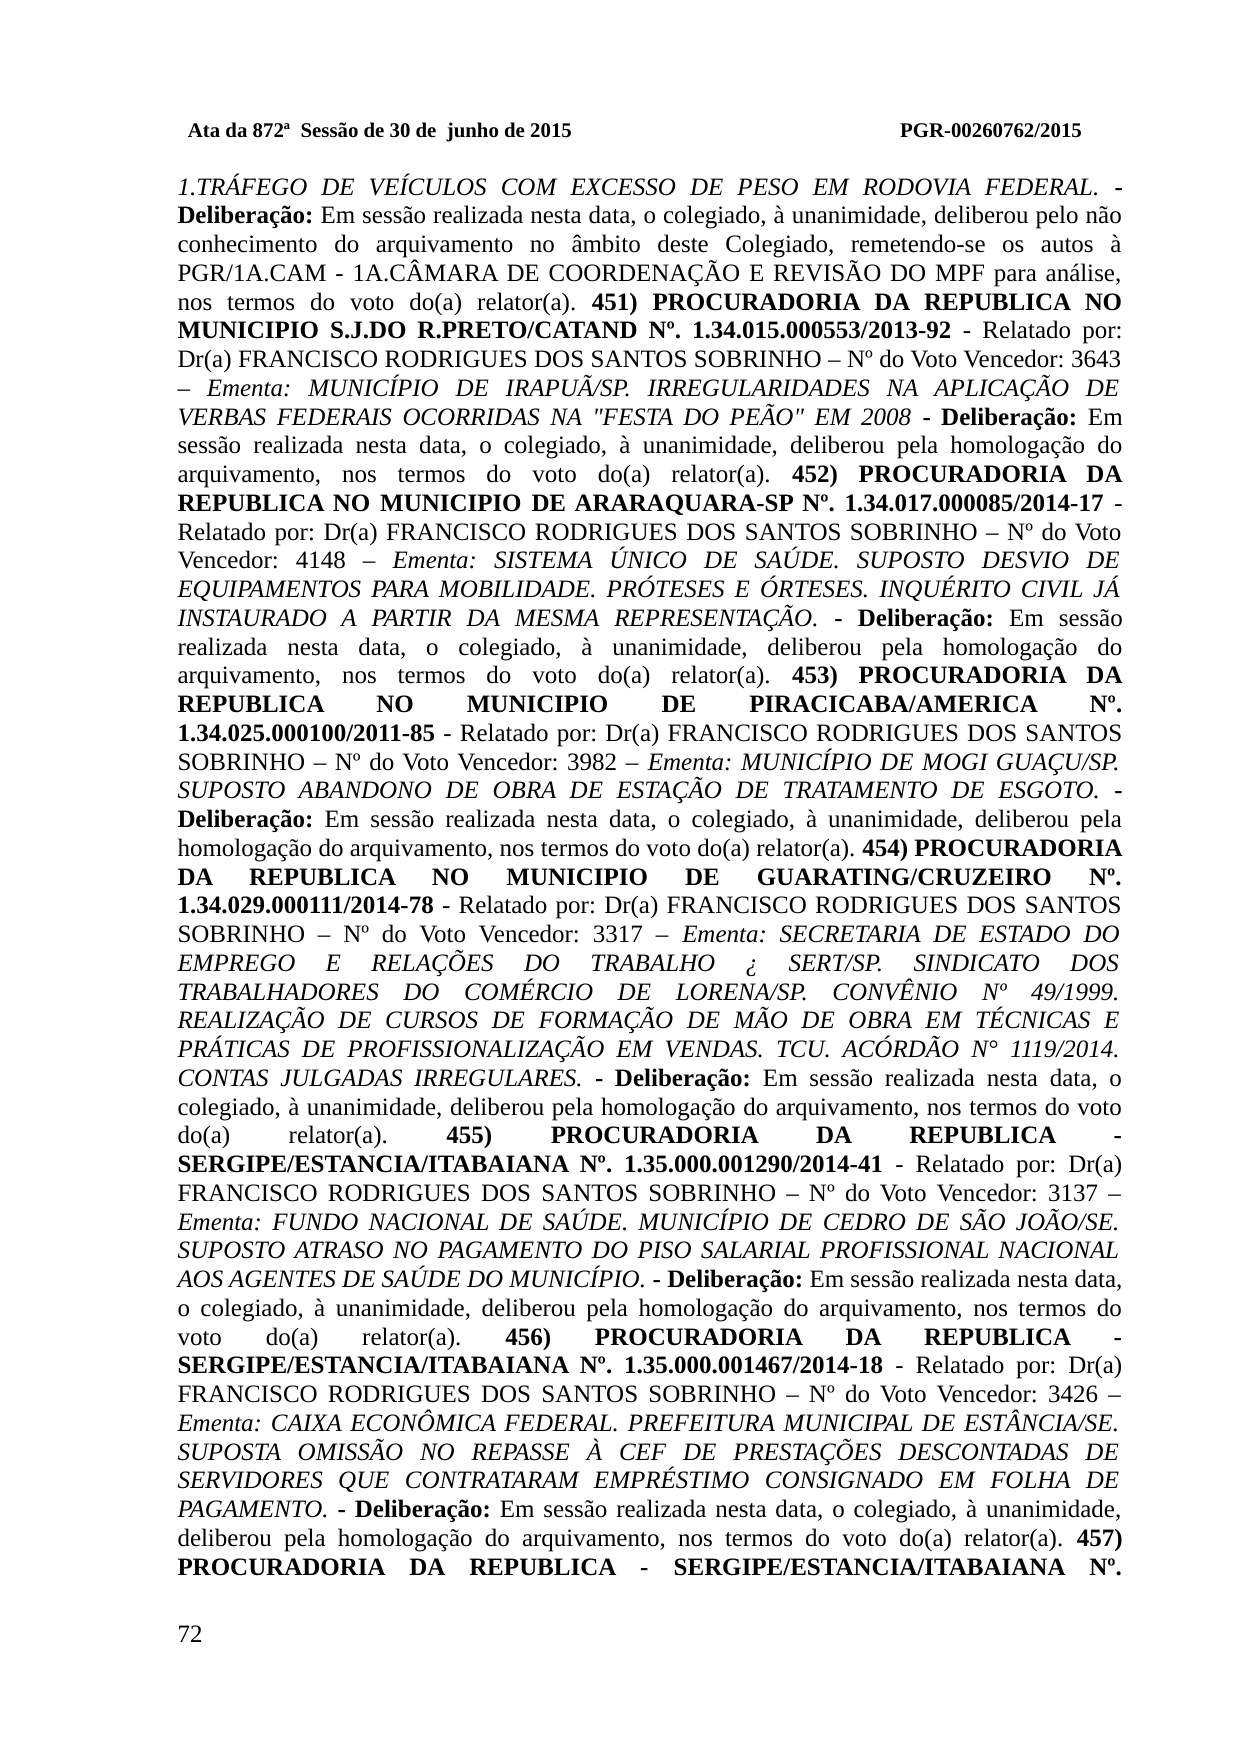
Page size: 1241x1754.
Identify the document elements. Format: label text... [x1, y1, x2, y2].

text 1.TRÁFEGO DE VEÍCULOS COM EXCESSO DE PESO EM RODOVIA FEDERAL. - Deliberação: Em sessão realizada nesta data, o colegiado, à unanimidade, deliberou pelo não conhecimento do arquivamento no âmbito deste Colegiado, remetendo-se os autos à PGR/1A.CAM - 1A.CÂMARA DE COORDENAÇÃO E REVISÃO DO MPF para análise, nos termos do voto do(a) relator(a). 451) PROCURADORIA DA REPUBLICA NO MUNICIPIO S.J.DO R.PRETO/CATAND Nº. 1.34.015.000553/2013-92 - Relatado por: Dr(a) FRANCISCO RODRIGUES DOS SANTOS SOBRINHO – Nº do Voto Vencedor: 3643 – Ementa: MUNICÍPIO DE IRAPUÃ/SP. IRREGULARIDADES NA APLICAÇÃO DE VERBAS FEDERAIS OCORRIDAS NA "FESTA DO PEÃO" EM 2008 - Deliberação: Em sessão realizada nesta data, o colegiado, à unanimidade, deliberou pela homologação do arquivamento, nos termos do voto do(a) relator(a). 452) PROCURADORIA DA REPUBLICA NO MUNICIPIO DE ARARAQUARA-SP Nº. 1.34.017.000085/2014-17 - Relatado por: Dr(a) FRANCISCO RODRIGUES DOS SANTOS SOBRINHO – Nº do Voto Vencedor: 4148 – Ementa: SISTEMA ÚNICO DE SAÚDE. SUPOSTO DESVIO DE EQUIPAMENTOS PARA MOBILIDADE. PRÓTESES E ÓRTESES. INQUÉRITO CIVIL JÁ INSTAURADO A PARTIR DA MESMA REPRESENTAÇÃO. - Deliberação: Em sessão realizada nesta data, o colegiado, à unanimidade, deliberou pela homologação do arquivamento, nos termos do voto do(a) relator(a). 453) PROCURADORIA DA REPUBLICA NO MUNICIPIO DE PIRACICABA/AMERICA Nº. 1.34.025.000100/2011-85 - Relatado por: Dr(a) FRANCISCO RODRIGUES DOS SANTOS SOBRINHO – Nº do Voto Vencedor: 3982 – Ementa: MUNICÍPIO DE MOGI GUAÇU/SP. SUPOSTO ABANDONO DE OBRA DE ESTAÇÃO DE TRATAMENTO DE ESGOTO. - Deliberação: Em sessão realizada nesta data, o colegiado, à unanimidade, deliberou pela homologação do arquivamento, nos termos do voto do(a) relator(a). 454) PROCURADORIA DA REPUBLICA NO MUNICIPIO DE GUARATING/CRUZEIRO Nº. 1.34.029.000111/2014-78 - Relatado por: Dr(a) FRANCISCO RODRIGUES DOS SANTOS SOBRINHO – Nº do Voto Vencedor: 3317 – Ementa: SECRETARIA DE ESTADO DO EMPREGO E RELAÇÕES DO TRABALHO ¿ SERT/SP. SINDICATO DOS TRABALHADORES DO COMÉRCIO DE LORENA/SP. CONVÊNIO Nº 49/1999. REALIZAÇÃO DE CURSOS DE FORMAÇÃO DE MÃO DE OBRA EM TÉCNICAS E PRÁTICAS DE PROFISSIONALIZAÇÃO EM VENDAS. TCU. ACÓRDÃO N° 1119/2014. CONTAS JULGADAS IRREGULARES. - Deliberação: Em sessão realizada nesta data, o colegiado, à unanimidade, deliberou pela homologação do arquivamento, nos termos do voto do(a) relator(a). 455) PROCURADORIA DA REPUBLICA - SERGIPE/ESTANCIA/ITABAIANA Nº. 1.35.000.001290/2014-41 - Relatado por: Dr(a) FRANCISCO RODRIGUES DOS SANTOS SOBRINHO – Nº do Voto Vencedor: 3137 – Ementa: FUNDO NACIONAL DE SAÚDE. MUNICÍPIO DE CEDRO DE SÃO JOÃO/SE. SUPOSTO ATRASO NO PAGAMENTO DO PISO SALARIAL PROFISSIONAL NACIONAL AOS AGENTES DE SAÚDE DO MUNICÍPIO. - Deliberação: Em sessão realizada nesta data, o colegiado, à unanimidade, deliberou pela homologação do arquivamento, nos termos do voto do(a) relator(a). 456) PROCURADORIA DA REPUBLICA - SERGIPE/ESTANCIA/ITABAIANA Nº. 1.35.000.001467/2014-18 - Relatado por: Dr(a) FRANCISCO RODRIGUES DOS SANTOS SOBRINHO – Nº do Voto Vencedor: 3426 – Ementa: CAIXA ECONÔMICA FEDERAL. PREFEITURA MUNICIPAL DE ESTÂNCIA/SE. SUPOSTA OMISSÃO NO REPASSE À CEF DE PRESTAÇÕES DESCONTADAS DE SERVIDORES QUE CONTRATARAM EMPRÉSTIMO CONSIGNADO EM FOLHA DE PAGAMENTO. - Deliberação: Em sessão realizada nesta data, o colegiado, à unanimidade, deliberou pela homologação do arquivamento, nos termos do voto do(a) relator(a). 457) PROCURADORIA DA REPUBLICA - SERGIPE/ESTANCIA/ITABAIANA Nº. [177, 172, 1122, 1580]
